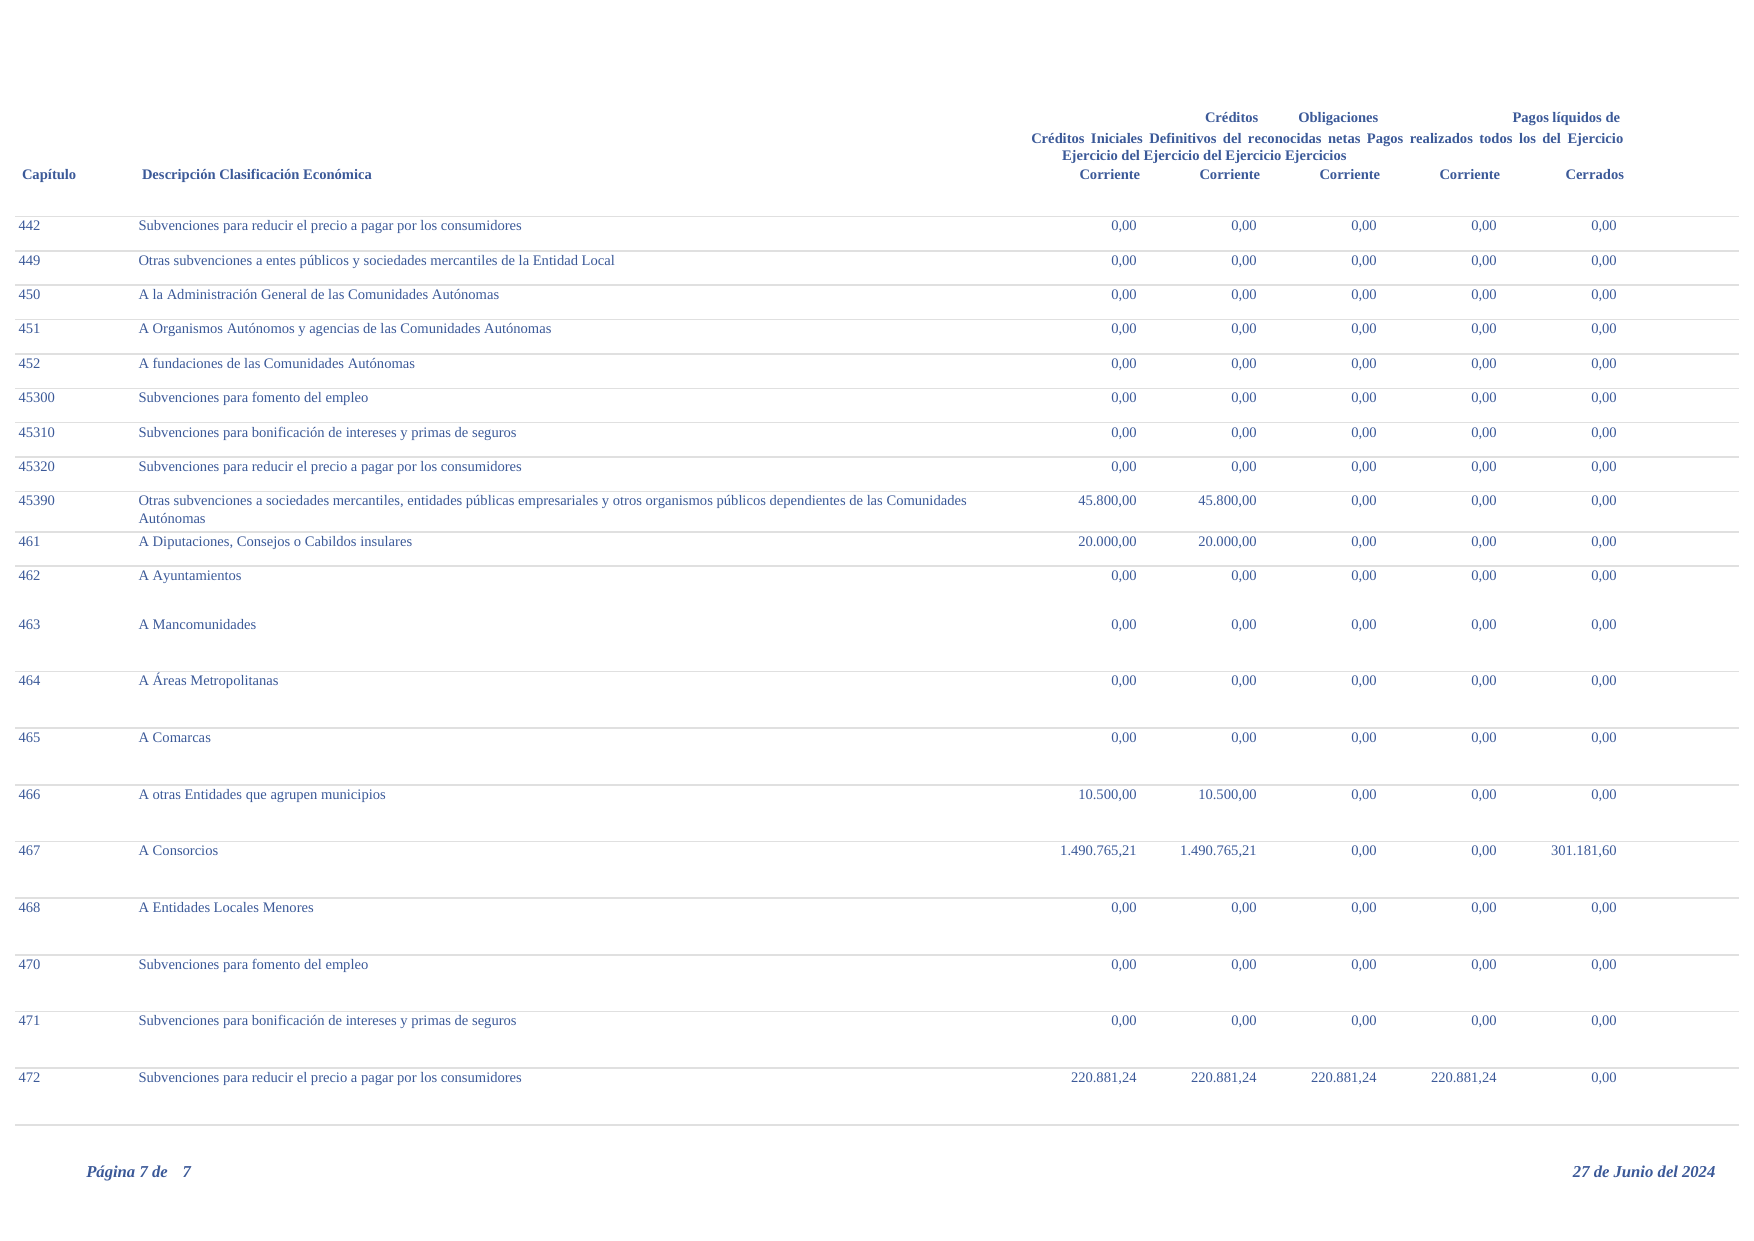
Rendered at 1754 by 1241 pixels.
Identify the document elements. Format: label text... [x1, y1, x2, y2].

table_cell 0,00 [1456, 492, 1591, 531]
table_cell A Diputaciones, Consejos o Cabildos insulares [138, 533, 1071, 565]
table_cell 0,00 [1540, 1012, 1739, 1067]
table_cell 0,00 [1191, 423, 1336, 456]
table_cell [983, 842, 1053, 897]
table_cell 0,00 [1591, 217, 1739, 250]
table_cell Subvenciones para reducir el precio a pagar por los consumidores [138, 217, 1071, 250]
table_cell 0,00 [1336, 389, 1456, 422]
table_cell 0,00 [1540, 672, 1739, 727]
table_cell A Organismos Autónomos y agencias de las Comunidades Autónomas [138, 320, 1071, 353]
table_cell A la Administración General de las Comunidades Autónomas [138, 286, 1071, 319]
table_cell 0,00 [1191, 389, 1336, 422]
table_cell Subvenciones para fomento del empleo [138, 389, 1071, 422]
table_cell 0,00 [1300, 842, 1420, 897]
table_cell 452 [15, 355, 138, 387]
table_cell 472 [15, 1069, 138, 1124]
table_cell 0,00 [1336, 286, 1456, 319]
table_cell 0,00 [1591, 492, 1739, 531]
table_cell 0,00 [1456, 320, 1591, 353]
table_cell 0,00 [1591, 533, 1739, 565]
table_cell 0,00 [1456, 286, 1591, 319]
table_cell 0,00 [1300, 729, 1420, 784]
table_cell 467 [15, 842, 138, 897]
table_cell 0,00 [1540, 956, 1739, 1011]
table_cell 45310 [15, 423, 138, 456]
table_cell 0,00 [1336, 217, 1456, 250]
table_header [983, 616, 1053, 671]
table_cell Subvenciones para bonificación de intereses y primas de seguros [138, 1012, 983, 1067]
table_cell 45.800,00 [1191, 492, 1336, 531]
table_cell 0,00 [1173, 956, 1300, 1011]
table_cell 0,00 [1591, 458, 1739, 491]
table_cell 0,00 [1053, 672, 1173, 727]
table_cell 0,00 [1071, 217, 1191, 250]
table_cell 0,00 [1336, 252, 1456, 284]
table_cell 1.490.765,21 [1173, 842, 1300, 897]
table_cell 0,00 [1173, 672, 1300, 727]
table_cell 10.500,00 [1053, 786, 1173, 841]
table_cell 1.490.765,21 [1053, 842, 1173, 897]
table_cell 45320 [15, 458, 138, 491]
table_cell 45300 [15, 389, 138, 422]
table_cell 0,00 [1420, 729, 1540, 784]
table_cell Subvenciones para fomento del empleo [138, 956, 983, 1011]
table_cell 0,00 [1456, 355, 1591, 387]
table_cell A Consorcios [138, 842, 983, 897]
table_cell 45390 [15, 492, 138, 531]
table_cell 0,00 [1336, 320, 1456, 353]
table_cell 220.881,24 [1053, 1069, 1173, 1124]
text 462 A Ayuntamientos 0,00 0,00 0,00 0,00 0,00 [18, 567, 1616, 584]
table_cell 0,00 [1456, 389, 1591, 422]
table_cell 0,00 [1173, 899, 1300, 954]
table_cell 451 [15, 320, 138, 353]
table_header 0,00 [1540, 616, 1739, 671]
table_cell 220.881,24 [1420, 1069, 1540, 1124]
table_cell 0,00 [1071, 389, 1191, 422]
table_header 0,00 [1053, 616, 1173, 671]
table_cell 0,00 [1420, 842, 1540, 897]
table_cell 0,00 [1540, 1069, 1739, 1124]
table_cell 0,00 [1420, 1012, 1540, 1067]
table_cell 0,00 [1071, 320, 1191, 353]
table_cell 0,00 [1591, 389, 1739, 422]
table_cell [983, 899, 1053, 954]
table_cell 0,00 [1336, 492, 1456, 531]
table_cell A fundaciones de las Comunidades Autónomas [138, 355, 1071, 387]
table_cell 0,00 [1591, 286, 1739, 319]
table_header A Mancomunidades [138, 616, 983, 671]
table_cell 0,00 [1053, 1012, 1173, 1067]
table_cell 0,00 [1540, 786, 1739, 841]
table_header 0,00 [1300, 616, 1420, 671]
table_cell [983, 672, 1053, 727]
table_cell 45.800,00 [1071, 492, 1191, 531]
table_cell 0,00 [1071, 355, 1191, 387]
table_cell 0,00 [1191, 252, 1336, 284]
table_cell A Entidades Locales Menores [138, 899, 983, 954]
table_cell 0,00 [1591, 320, 1739, 353]
table_cell 0,00 [1336, 423, 1456, 456]
table_cell Subvenciones para reducir el precio a pagar por los consumidores [138, 458, 1071, 491]
table_cell Subvenciones para bonificación de intereses y primas de seguros [138, 423, 1071, 456]
table_cell 449 [15, 252, 138, 284]
table_cell 10.500,00 [1173, 786, 1300, 841]
table_cell 0,00 [1191, 355, 1336, 387]
table_cell 466 [15, 786, 138, 841]
table_cell 0,00 [1173, 1012, 1300, 1067]
table_cell 0,00 [1456, 533, 1591, 565]
table_cell 0,00 [1456, 252, 1591, 284]
table_cell 450 [15, 286, 138, 319]
table_cell A otras Entidades que agrupen municipios [138, 786, 983, 841]
table_cell 0,00 [1336, 458, 1456, 491]
table_cell 0,00 [1456, 423, 1591, 456]
table_cell 0,00 [1456, 458, 1591, 491]
table_header 463 [15, 616, 138, 671]
table_cell 0,00 [1420, 672, 1540, 727]
table_cell 0,00 [1591, 252, 1739, 284]
table_cell 0,00 [1540, 729, 1739, 784]
table_cell 0,00 [1540, 899, 1739, 954]
table_cell 0,00 [1300, 672, 1420, 727]
table_cell 0,00 [1191, 217, 1336, 250]
table_cell 0,00 [1420, 899, 1540, 954]
table_cell 0,00 [1591, 355, 1739, 387]
table_cell 0,00 [1071, 286, 1191, 319]
table_cell 0,00 [1300, 786, 1420, 841]
table_cell 220.881,24 [1300, 1069, 1420, 1124]
table_header 0,00 [1173, 616, 1300, 671]
table_cell 0,00 [1191, 320, 1336, 353]
table_header 0,00 [1420, 616, 1540, 671]
table_cell [983, 1069, 1053, 1124]
table_cell 0,00 [1336, 533, 1456, 565]
table_cell [983, 729, 1053, 784]
table_cell [983, 1012, 1053, 1067]
table_cell A Comarcas [138, 729, 983, 784]
table_cell [983, 956, 1053, 1011]
table_cell 464 [15, 672, 138, 727]
table_cell 0,00 [1300, 956, 1420, 1011]
table_cell 0,00 [1053, 899, 1173, 954]
table_cell 0,00 [1591, 423, 1739, 456]
table_cell A Áreas Metropolitanas [138, 672, 983, 727]
table_cell 220.881,24 [1173, 1069, 1300, 1124]
table_cell Subvenciones para reducir el precio a pagar por los consumidores [138, 1069, 983, 1124]
table_cell 301.181,60 [1540, 842, 1739, 897]
table_cell 0,00 [1420, 956, 1540, 1011]
table_cell 0,00 [1071, 423, 1191, 456]
table_cell 0,00 [1173, 729, 1300, 784]
table_cell 0,00 [1420, 786, 1540, 841]
table_cell 0,00 [1191, 286, 1336, 319]
table_cell 0,00 [1053, 729, 1173, 784]
table_cell 0,00 [1191, 458, 1336, 491]
table_cell 442 [15, 217, 138, 250]
table_cell 20.000,00 [1191, 533, 1336, 565]
table_cell 0,00 [1071, 458, 1191, 491]
table_cell Otras subvenciones a entes públicos y sociedades mercantiles de la Entidad Local [138, 252, 1071, 284]
table_cell 470 [15, 956, 138, 1011]
table_cell 20.000,00 [1071, 533, 1191, 565]
table_cell 471 [15, 1012, 138, 1067]
table_cell 0,00 [1053, 956, 1173, 1011]
table_cell 0,00 [1336, 355, 1456, 387]
table_cell 0,00 [1456, 217, 1591, 250]
table_cell 465 [15, 729, 138, 784]
table_cell 468 [15, 899, 138, 954]
table_cell 0,00 [1300, 1012, 1420, 1067]
table_cell 461 [15, 533, 138, 565]
table_cell Otras subvenciones a sociedades mercantiles, entidades públicas empresariales y otros organismos públicos dependientes de las Comunidades Autónomas [138, 492, 1071, 531]
table_cell 0,00 [1071, 252, 1191, 284]
table_cell [983, 786, 1053, 841]
table_cell 0,00 [1300, 899, 1420, 954]
